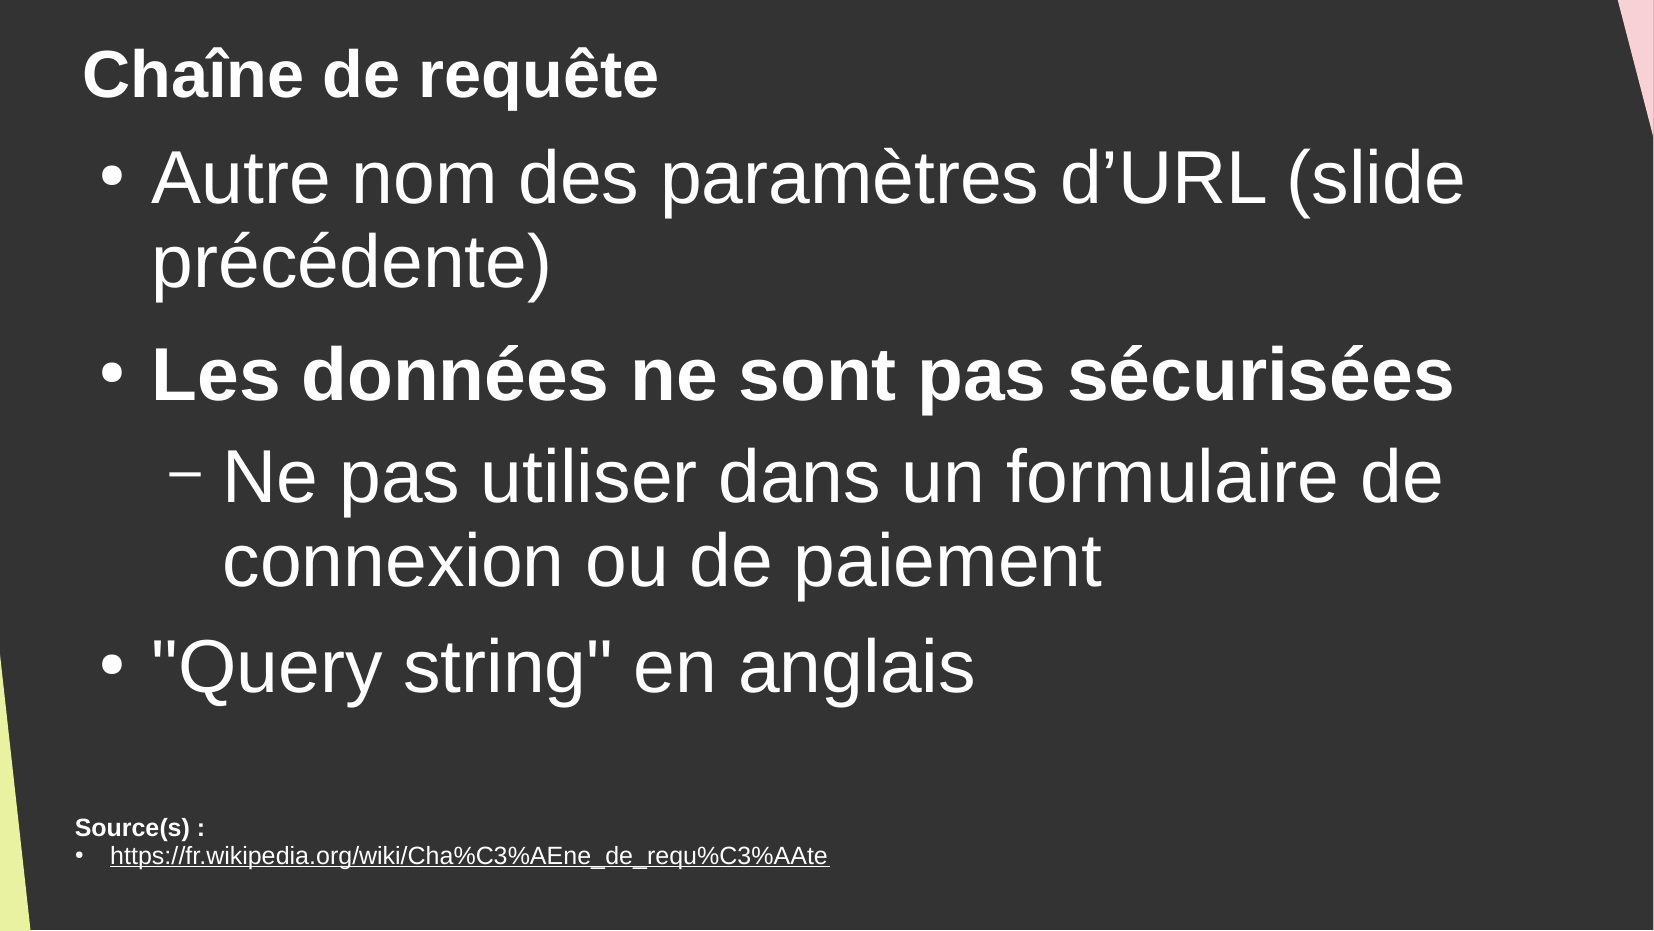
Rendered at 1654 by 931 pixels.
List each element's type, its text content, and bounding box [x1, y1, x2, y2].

text_box Source(s) : https://fr.wikipedia.org/wiki/Cha%C3%AEne_de_requ%C3%AAte [60, 806, 1546, 905]
text_box [1617, 0, 1654, 140]
title Chaîne de requête [82, 37, 1571, 114]
list Autre nom des paramètres d’URL (slide précédente) Les données ne sont pas sécurisées Ne pas utiliser dans un formulaire de connexion ou de paiement "Query string" en anglais [80, 135, 1605, 733]
text_box [0, 654, 31, 931]
